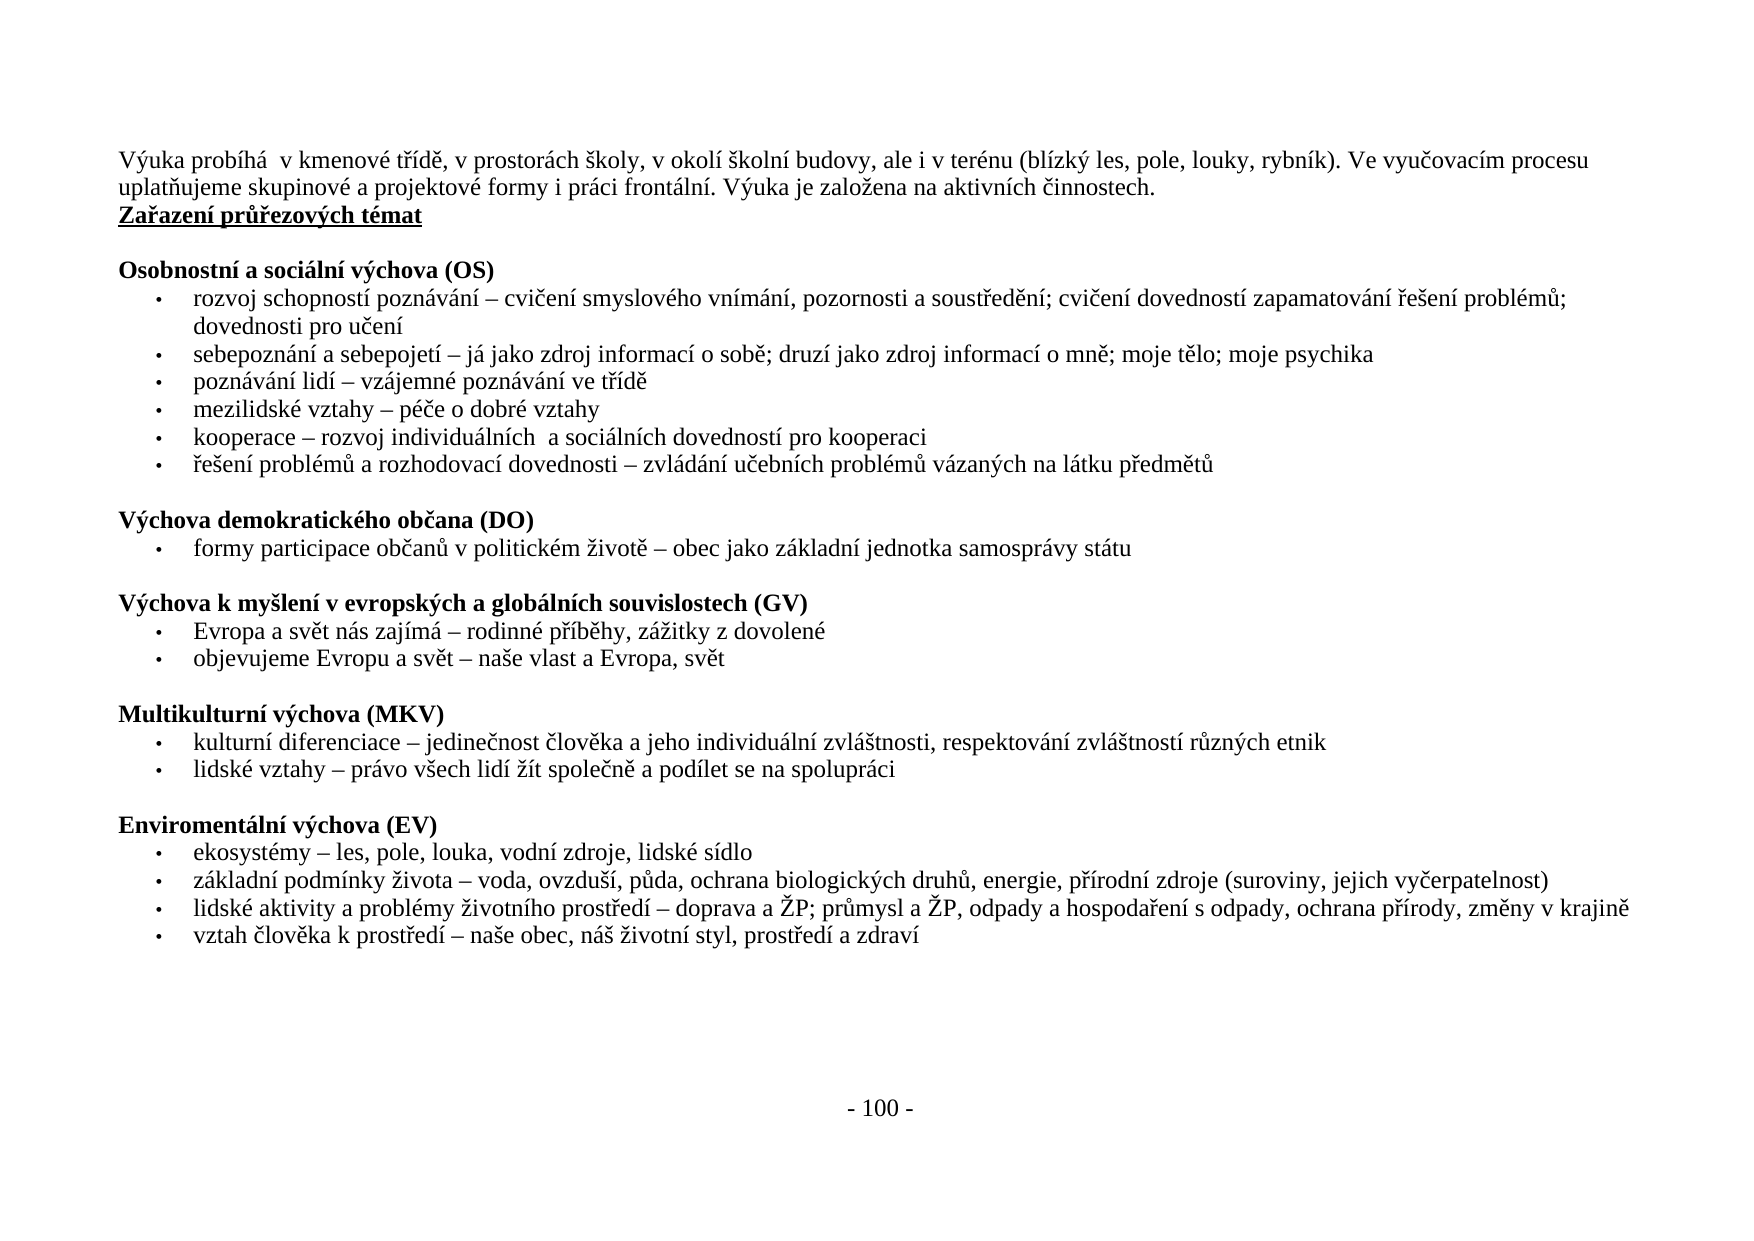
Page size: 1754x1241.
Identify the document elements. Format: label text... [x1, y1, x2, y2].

list základní podmínky života – voda, ovzduší, půda, ochrana biologických druhů, energie, přírodní zdroje (suroviny, jejich vyčerpatelnost) [156, 866, 1636, 894]
list objevujeme Evropu a svět – naše vlast a Evropa, svět [156, 644, 1636, 672]
text Enviromentální výchova (EV) [118, 811, 1636, 838]
text Zařazení průřezových témat [118, 201, 1636, 229]
list Evropa a svět nás zajímá – rodinné příběhy, zážitky z dovolené [156, 617, 1636, 644]
text Výchova k myšlení v evropských a globálních souvislostech (GV) [118, 589, 1636, 617]
list lidské aktivity a problémy životního prostředí – doprava a ŽP; průmysl a ŽP, odpady a hospodaření s odpady, ochrana přírody, změny v krajině [156, 894, 1636, 922]
list kulturní diferenciace – jedinečnost člověka a jeho individuální zvláštnosti, respektování zvláštností různých etnik [156, 728, 1636, 755]
list ekosystémy – les, pole, louka, vodní zdroje, lidské sídlo [156, 838, 1636, 866]
list formy participace občanů v politickém životě – obec jako základní jednotka samosprávy státu [156, 534, 1636, 561]
text Multikulturní výchova (MKV) [118, 700, 1636, 728]
text Výchova demokratického občana (DO) [118, 506, 1636, 534]
text Osobnostní a sociální výchova (OS) [118, 257, 1636, 284]
text Výuka probíhá v kmenové třídě, v prostorách školy, v okolí školní budovy, ale i v terénu (blízký les, pole, louky, rybník). Ve vyučovacím procesu uplatňujeme skupinové a projektové formy i práci frontální. Výuka je založena na aktivních činnostech. [118, 146, 1636, 201]
list mezilidské vztahy – péče o dobré vztahy [156, 395, 1636, 423]
list vztah člověka k prostředí – naše obec, náš životní styl, prostředí a zdraví [156, 922, 1636, 949]
list kooperace – rozvoj individuálních a sociálních dovedností pro kooperaci [156, 423, 1636, 451]
list řešení problémů a rozhodovací dovednosti – zvládání učebních problémů vázaných na látku předmětů [156, 451, 1636, 478]
list rozvoj schopností poznávání – cvičení smyslového vnímání, pozornosti a soustředění; cvičení dovedností zapamatování řešení problémů; dovednosti pro učení [156, 284, 1636, 340]
list sebepoznání a sebepojetí – já jako zdroj informací o sobě; druzí jako zdroj informací o mně; moje tělo; moje psychika [156, 340, 1636, 367]
list poznávání lidí – vzájemné poznávání ve třídě [156, 367, 1636, 395]
list lidské vztahy – právo všech lidí žít společně a podílet se na spolupráci [156, 755, 1636, 783]
